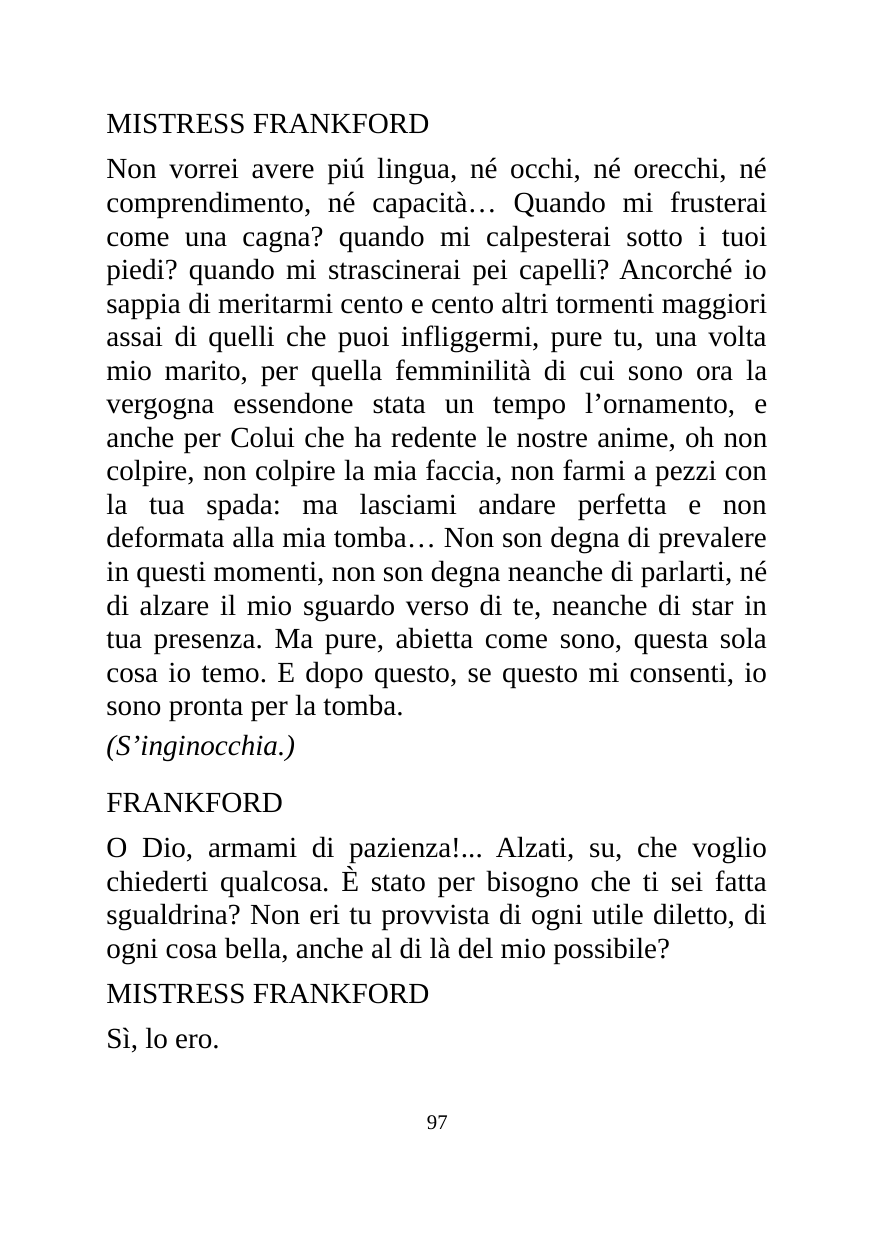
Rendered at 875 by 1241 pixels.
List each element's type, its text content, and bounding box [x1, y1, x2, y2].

text MISTRESS FRANKFORD [106, 106, 768, 140]
text O Dio, armami di pazienza!... Alzati, su, che voglio chiederti qualcosa. È stato per bisogno che ti sei fatta sgualdrina? Non eri tu provvista di ogni utile diletto, di ogni cosa bella, anche al di là del mio possibile? [106, 830, 768, 964]
text FRANKFORD [106, 785, 768, 818]
text (S’inginocchia.) [106, 728, 768, 761]
text Non vorrei avere piú lingua, né occhi, né orecchi, né comprendimento, né capacità… Quando mi frusterai come una cagna? quando mi calpesterai sotto i tuoi piedi? quando mi strascinerai pei capelli? Ancorché io sappia di meritarmi cento e cento altri tormenti maggiori assai di quelli che puoi infliggermi, pure tu, una volta mio marito, per quella femminilità di cui sono ora la vergogna essendone stata un tempo l’ornamento, e anche per Colui che ha redente le nostre anime, oh non colpire, non colpire la mia faccia, non farmi a pezzi con la tua spada: ma lasciami andare perfetta e non deformata alla mia tomba… Non son degna di prevalere in questi momenti, non son degna neanche di parlarti, né di alzare il mio sguardo verso di te, neanche di star in tua presenza. Ma pure, abietta come sono, questa sola cosa io temo. E dopo questo, se questo mi consenti, io sono pronta per la tomba. [106, 152, 768, 722]
text MISTRESS FRANKFORD [106, 976, 768, 1009]
text Sì, lo ero. [106, 1021, 768, 1055]
